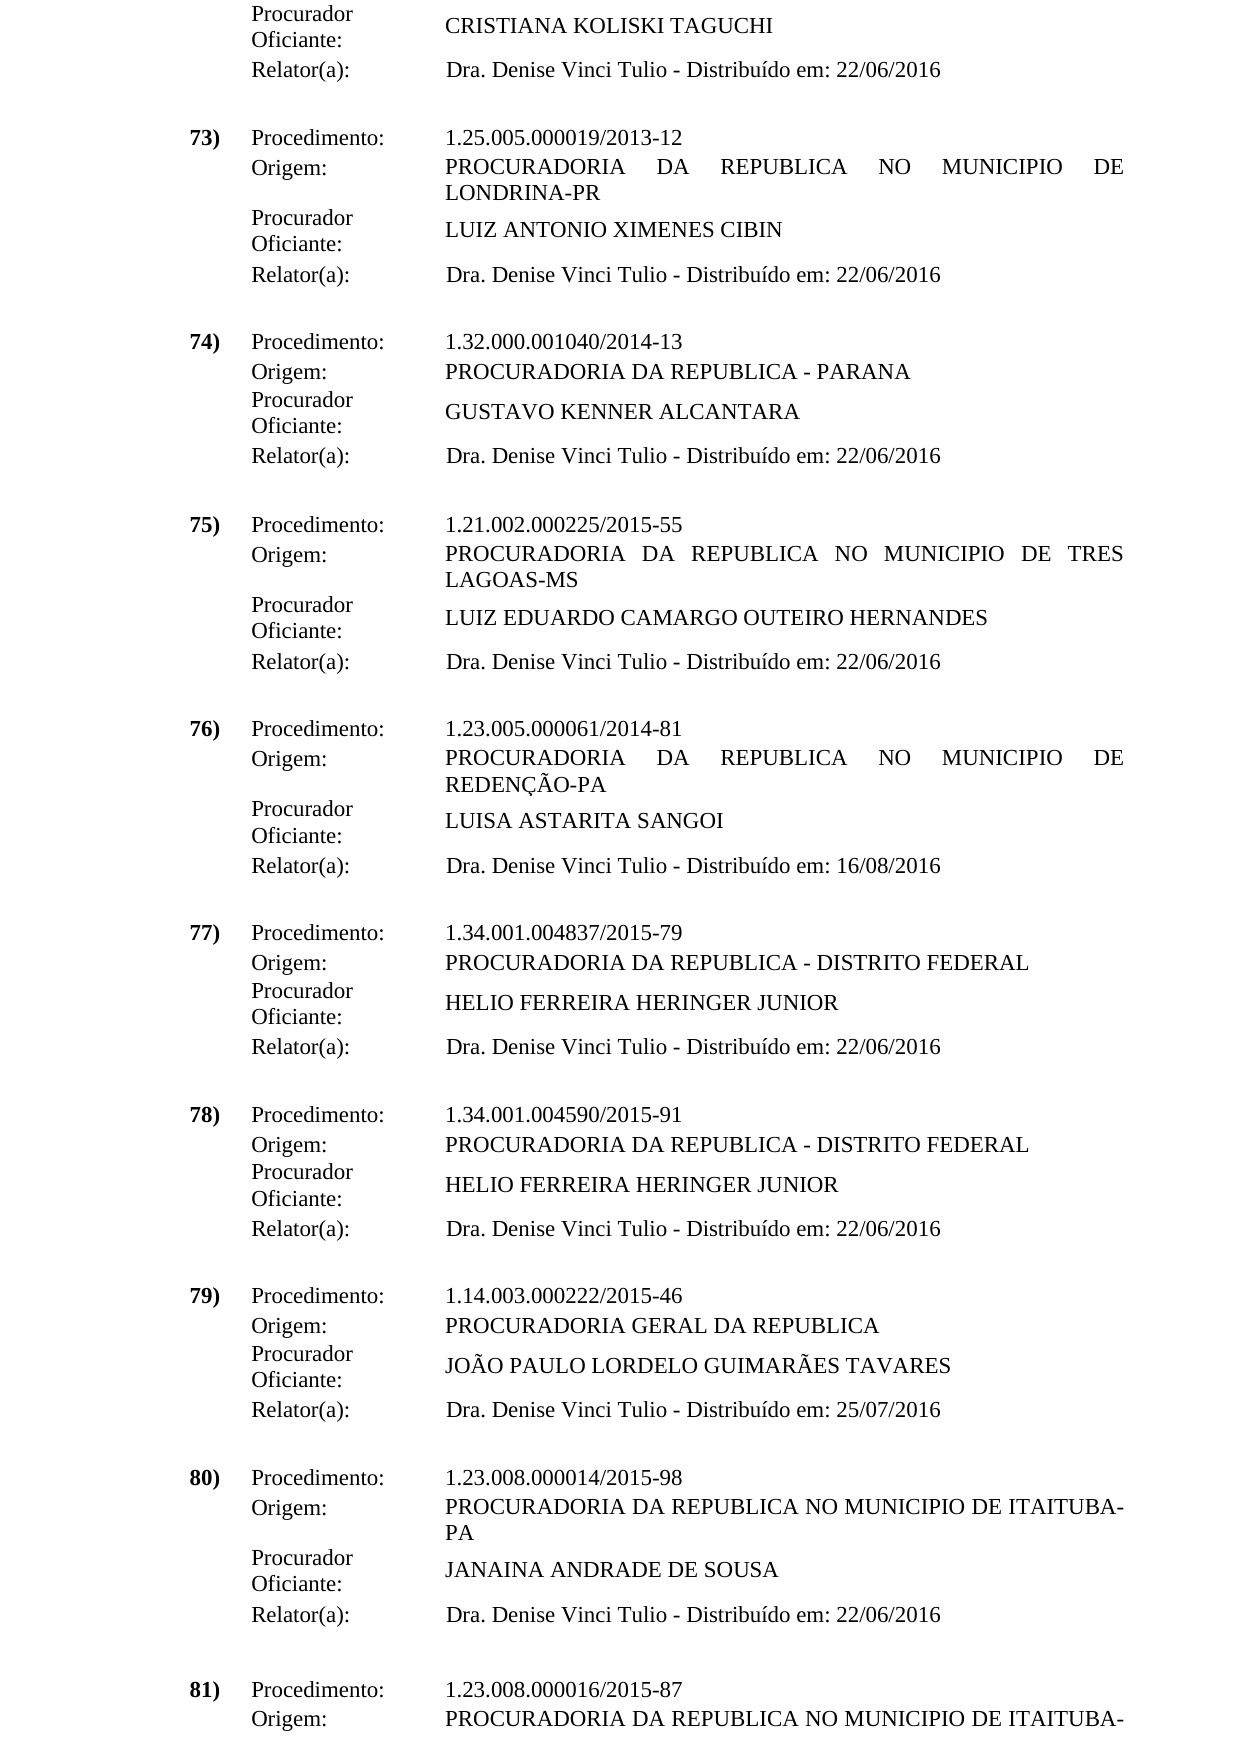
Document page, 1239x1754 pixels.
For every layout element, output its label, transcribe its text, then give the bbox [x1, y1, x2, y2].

table_cell HELIO FERREIRA HERINGER JUNIOR [445, 1159, 1124, 1209]
table_cell [189, 744, 251, 773]
table_cell 78) [189, 1100, 251, 1128]
table_cell [0, 1214, 189, 1244]
table_header Relator(a): [251, 1600, 446, 1628]
table_cell [445, 677, 1124, 714]
table_cell Origem: [251, 153, 445, 182]
table_cell [189, 290, 251, 327]
table_header Relator(a): [251, 1214, 446, 1242]
table_cell [0, 1600, 189, 1629]
table_cell Procedimento: [251, 1675, 445, 1703]
table_cell [189, 1493, 251, 1522]
table_cell [189, 441, 251, 471]
table_cell [0, 1033, 189, 1062]
table_cell [189, 795, 251, 846]
table_cell [189, 1214, 251, 1244]
table_cell [0, 1159, 189, 1209]
table_cell [0, 357, 189, 386]
table_cell [1125, 1033, 1239, 1062]
table_cell [251, 569, 445, 591]
table_cell [251, 290, 445, 327]
table_header [0, 1630, 189, 1675]
table_cell [1125, 1311, 1239, 1340]
table_cell [0, 260, 189, 289]
table_cell 1.34.001.004590/2015-91 [445, 1100, 1124, 1128]
table_cell [1125, 153, 1239, 182]
table_cell [1125, 1463, 1239, 1492]
table_cell [189, 977, 251, 1028]
table_cell [445, 1244, 1124, 1281]
table_cell [0, 714, 189, 743]
table_cell [251, 86, 445, 123]
table_cell [1125, 773, 1239, 795]
table_cell [0, 290, 189, 327]
table_cell Procedimento: [251, 1463, 445, 1492]
table_header Relator(a): [251, 1033, 446, 1061]
table_cell PROCURADORIA DA REPUBLICA NO MUNICIPIO DE ITAITUBA- [445, 1705, 1124, 1733]
table_cell [0, 153, 189, 182]
table_cell [0, 327, 189, 356]
table_cell Procedimento: [251, 510, 445, 539]
table_cell [189, 56, 251, 86]
table_header [1125, 1630, 1239, 1675]
table_cell Procurador Oficiante: [251, 795, 445, 848]
table_cell [189, 677, 251, 714]
table_header Dra. Denise Vinci Tulio - Distribuído em: 22/06/2016 [446, 647, 1122, 675]
table_cell [0, 918, 189, 947]
table_header Dra. Denise Vinci Tulio - Distribuído em: 22/06/2016 [446, 1600, 1122, 1628]
table_header [251, 471, 445, 510]
table_cell [0, 1100, 189, 1128]
table_cell [0, 540, 189, 569]
table_cell [1125, 881, 1239, 918]
table_cell [445, 1426, 1124, 1463]
table_cell [445, 1063, 1124, 1100]
table_cell [0, 1493, 189, 1522]
table_header Dra. Denise Vinci Tulio - Distribuído em: 25/07/2016 [446, 1396, 1122, 1424]
table_cell [1125, 1244, 1239, 1281]
table_cell [1125, 1426, 1239, 1463]
table_cell PROCURADORIA GERAL DA REPUBLICA [445, 1311, 1124, 1340]
table_cell [0, 441, 189, 471]
table_cell [0, 591, 189, 642]
table_cell [445, 290, 1124, 327]
table_cell 1.21.002.000225/2015-55 [445, 510, 1124, 539]
table_cell PROCURADORIA DA REPUBLICA - DISTRITO FEDERAL [445, 1130, 1124, 1158]
table_cell [0, 1426, 189, 1463]
table_cell [251, 1426, 445, 1463]
table_cell [1125, 1214, 1239, 1244]
table_cell [1125, 569, 1239, 591]
table_cell PROCURADORIA DA REPUBLICA NO MUNICIPIO DE REDENÇÃO-PA [445, 744, 1124, 795]
table_cell 1.23.008.000016/2015-87 [445, 1675, 1124, 1703]
table_cell [189, 1544, 251, 1595]
table_cell [189, 1340, 251, 1391]
table_cell [1125, 744, 1239, 773]
table_cell [1125, 714, 1239, 743]
table_cell [189, 851, 251, 881]
table_header Dra. Denise Vinci Tulio - Distribuído em: 16/08/2016 [446, 851, 1122, 879]
table_cell [0, 744, 189, 773]
table_cell CRISTIANA KOLISKI TAGUCHI [445, 0, 1124, 51]
table_cell Origem: [251, 1311, 445, 1340]
table_cell [189, 1522, 251, 1544]
table_cell [1125, 918, 1239, 947]
table_cell Procedimento: [251, 1281, 445, 1310]
table_header Relator(a): [251, 647, 446, 675]
table_cell [189, 1705, 251, 1733]
table_cell [445, 881, 1124, 918]
table_cell [0, 386, 189, 437]
table_cell [0, 1705, 189, 1733]
table_header Relator(a): [251, 56, 446, 84]
table_cell [189, 1159, 251, 1209]
table_cell LUIZ ANTONIO XIMENES CIBIN [445, 204, 1124, 255]
table_cell [1125, 977, 1239, 1028]
table_cell [189, 386, 251, 437]
table_header Dra. Denise Vinci Tulio - Distribuído em: 22/06/2016 [446, 1214, 1122, 1242]
table_cell Procurador Oficiante: [251, 591, 445, 644]
table_cell [1125, 357, 1239, 386]
table_cell [1125, 0, 1239, 51]
table_cell [189, 0, 251, 51]
table_cell [251, 1244, 445, 1281]
table_cell [0, 1544, 189, 1595]
table_cell Procurador Oficiante: [251, 1159, 445, 1211]
table_cell Origem: [251, 357, 445, 386]
table_cell [0, 977, 189, 1028]
table_cell 73) [189, 123, 251, 152]
table_cell 80) [189, 1463, 251, 1492]
table_header Relator(a): [251, 851, 446, 879]
table_cell PROCURADORIA DA REPUBLICA NO MUNICIPIO DE TRES LAGOAS-MS [445, 540, 1124, 591]
table_cell [189, 1130, 251, 1158]
table_cell [1125, 56, 1239, 86]
table_cell [1125, 86, 1239, 123]
table_cell [189, 1063, 251, 1100]
table_cell [0, 1340, 189, 1391]
table_cell [0, 569, 189, 591]
table_cell JANAINA ANDRADE DE SOUSA [445, 1544, 1124, 1595]
table_cell [1125, 386, 1239, 437]
table_cell [251, 1522, 445, 1544]
table_cell [1125, 1100, 1239, 1128]
table_header [189, 471, 251, 510]
table_cell Procedimento: [251, 1100, 445, 1128]
table_cell 76) [189, 714, 251, 743]
table_cell PROCURADORIA DA REPUBLICA - DISTRITO FEDERAL [445, 948, 1124, 977]
table_cell [0, 204, 189, 255]
table_cell [1125, 204, 1239, 255]
table_cell [189, 1600, 251, 1629]
table_cell Procedimento: [251, 918, 445, 947]
table_cell [1125, 260, 1239, 289]
table_cell [0, 647, 189, 677]
table_cell PROCURADORIA DA REPUBLICA NO MUNICIPIO DE LONDRINA-PR [445, 153, 1124, 204]
table_cell 79) [189, 1281, 251, 1310]
table_cell [251, 773, 445, 795]
table_header Relator(a): [251, 441, 446, 470]
table_cell [1125, 540, 1239, 569]
table_cell [189, 153, 251, 182]
table_cell [1125, 948, 1239, 977]
table_cell [1125, 1130, 1239, 1158]
table_cell [0, 182, 189, 204]
table_cell [1125, 1544, 1239, 1595]
table_cell [251, 881, 445, 918]
table_cell [1125, 182, 1239, 204]
table_cell [189, 540, 251, 569]
table_cell 1.32.000.001040/2014-13 [445, 327, 1124, 356]
table_cell [0, 1396, 189, 1426]
table_cell 74) [189, 327, 251, 356]
table_cell LUISA ASTARITA SANGOI [445, 795, 1124, 846]
table_cell [1125, 1159, 1239, 1209]
table_header [445, 1630, 1124, 1675]
table_cell [0, 0, 189, 51]
table_header [1125, 471, 1239, 510]
table_cell [0, 123, 189, 152]
table_cell LUIZ EDUARDO CAMARGO OUTEIRO HERNANDES [445, 591, 1124, 642]
table_cell [0, 773, 189, 795]
table_cell [0, 1675, 189, 1703]
table_cell [1125, 677, 1239, 714]
table_cell [1125, 591, 1239, 642]
table_cell [251, 677, 445, 714]
table_cell [1125, 851, 1239, 881]
table_cell [189, 1244, 251, 1281]
table_cell [1125, 510, 1239, 539]
table_cell Origem: [251, 1705, 445, 1733]
table_cell [0, 948, 189, 977]
table_cell [189, 881, 251, 918]
table_cell [189, 204, 251, 255]
table_cell [0, 86, 189, 123]
table_cell [189, 569, 251, 591]
table_cell [0, 1130, 189, 1158]
table_cell PROCURADORIA DA REPUBLICA - PARANA [445, 357, 1124, 386]
table_cell [0, 510, 189, 539]
table_cell [189, 647, 251, 677]
table_cell [189, 1033, 251, 1062]
table_cell [445, 86, 1124, 123]
table_cell [1125, 1340, 1239, 1391]
table_cell [1125, 795, 1239, 846]
table_cell [1125, 327, 1239, 356]
table_cell [0, 1311, 189, 1340]
table_cell [251, 182, 445, 204]
table_cell Procurador Oficiante: [251, 0, 445, 52]
table_cell [251, 1063, 445, 1100]
table_cell Origem: [251, 540, 445, 569]
table_cell GUSTAVO KENNER ALCANTARA [445, 386, 1124, 437]
table_cell Origem: [251, 744, 445, 773]
table_cell Origem: [251, 948, 445, 977]
table_cell [0, 1063, 189, 1100]
table_cell [189, 182, 251, 204]
table_cell [0, 881, 189, 918]
table_cell 75) [189, 510, 251, 539]
table_cell [1125, 1396, 1239, 1426]
table_header Dra. Denise Vinci Tulio - Distribuído em: 22/06/2016 [446, 441, 1122, 470]
table_cell Procurador Oficiante: [251, 977, 445, 1029]
table_cell [1125, 1705, 1239, 1733]
table_cell [189, 948, 251, 977]
table_cell Procurador Oficiante: [251, 204, 445, 257]
table_cell 1.23.005.000061/2014-81 [445, 714, 1124, 743]
table_cell [1125, 1063, 1239, 1100]
table_header [445, 471, 1124, 510]
table_cell Procedimento: [251, 714, 445, 743]
table_header Relator(a): [251, 260, 446, 288]
table_cell [0, 1522, 189, 1544]
table_header Dra. Denise Vinci Tulio - Distribuído em: 22/06/2016 [446, 260, 1122, 288]
table_cell [189, 86, 251, 123]
table_cell [189, 1396, 251, 1426]
table_cell Origem: [251, 1493, 445, 1522]
table_cell [189, 260, 251, 289]
table_cell Procedimento: [251, 123, 445, 152]
table_cell [189, 1426, 251, 1463]
table_cell Procurador Oficiante: [251, 1544, 445, 1597]
table_cell HELIO FERREIRA HERINGER JUNIOR [445, 977, 1124, 1028]
table_header Dra. Denise Vinci Tulio - Distribuído em: 22/06/2016 [446, 1033, 1122, 1061]
table_header [0, 471, 189, 510]
table_header Dra. Denise Vinci Tulio - Distribuído em: 22/06/2016 [446, 56, 1122, 84]
table_cell Origem: [251, 1130, 445, 1158]
table_header [251, 1630, 445, 1675]
table_cell PROCURADORIA DA REPUBLICA NO MUNICIPIO DE ITAITUBA-PA [445, 1493, 1124, 1544]
table_header [189, 1630, 251, 1675]
table_cell [1125, 1522, 1239, 1544]
table_cell [0, 1463, 189, 1492]
table_cell [1125, 441, 1239, 471]
table_cell 77) [189, 918, 251, 947]
table_cell [0, 851, 189, 881]
table_cell [0, 795, 189, 846]
table_cell [1125, 1493, 1239, 1522]
table_cell [1125, 1675, 1239, 1703]
table_header Relator(a): [251, 1396, 446, 1424]
table_cell Procurador Oficiante: [251, 1340, 445, 1392]
table_cell [0, 677, 189, 714]
table_cell [189, 1311, 251, 1340]
table_cell [189, 773, 251, 795]
table_cell 1.34.001.004837/2015-79 [445, 918, 1124, 947]
table_cell 1.25.005.000019/2013-12 [445, 123, 1124, 152]
table_cell [1125, 123, 1239, 152]
table_cell 1.23.008.000014/2015-98 [445, 1463, 1124, 1492]
table_cell [189, 591, 251, 642]
table_cell [189, 357, 251, 386]
table_cell [1125, 647, 1239, 677]
table_cell JOÃO PAULO LORDELO GUIMARÃES TAVARES [445, 1340, 1124, 1391]
table_cell [0, 56, 189, 86]
table_cell [0, 1281, 189, 1310]
table_cell [1125, 290, 1239, 327]
table_cell [1125, 1600, 1239, 1629]
table_cell 81) [189, 1675, 251, 1703]
table_cell [0, 1244, 189, 1281]
table_cell Procedimento: [251, 327, 445, 356]
table_cell Procurador Oficiante: [251, 386, 445, 438]
table_cell 1.14.003.000222/2015-46 [445, 1281, 1124, 1310]
table_cell [1125, 1281, 1239, 1310]
